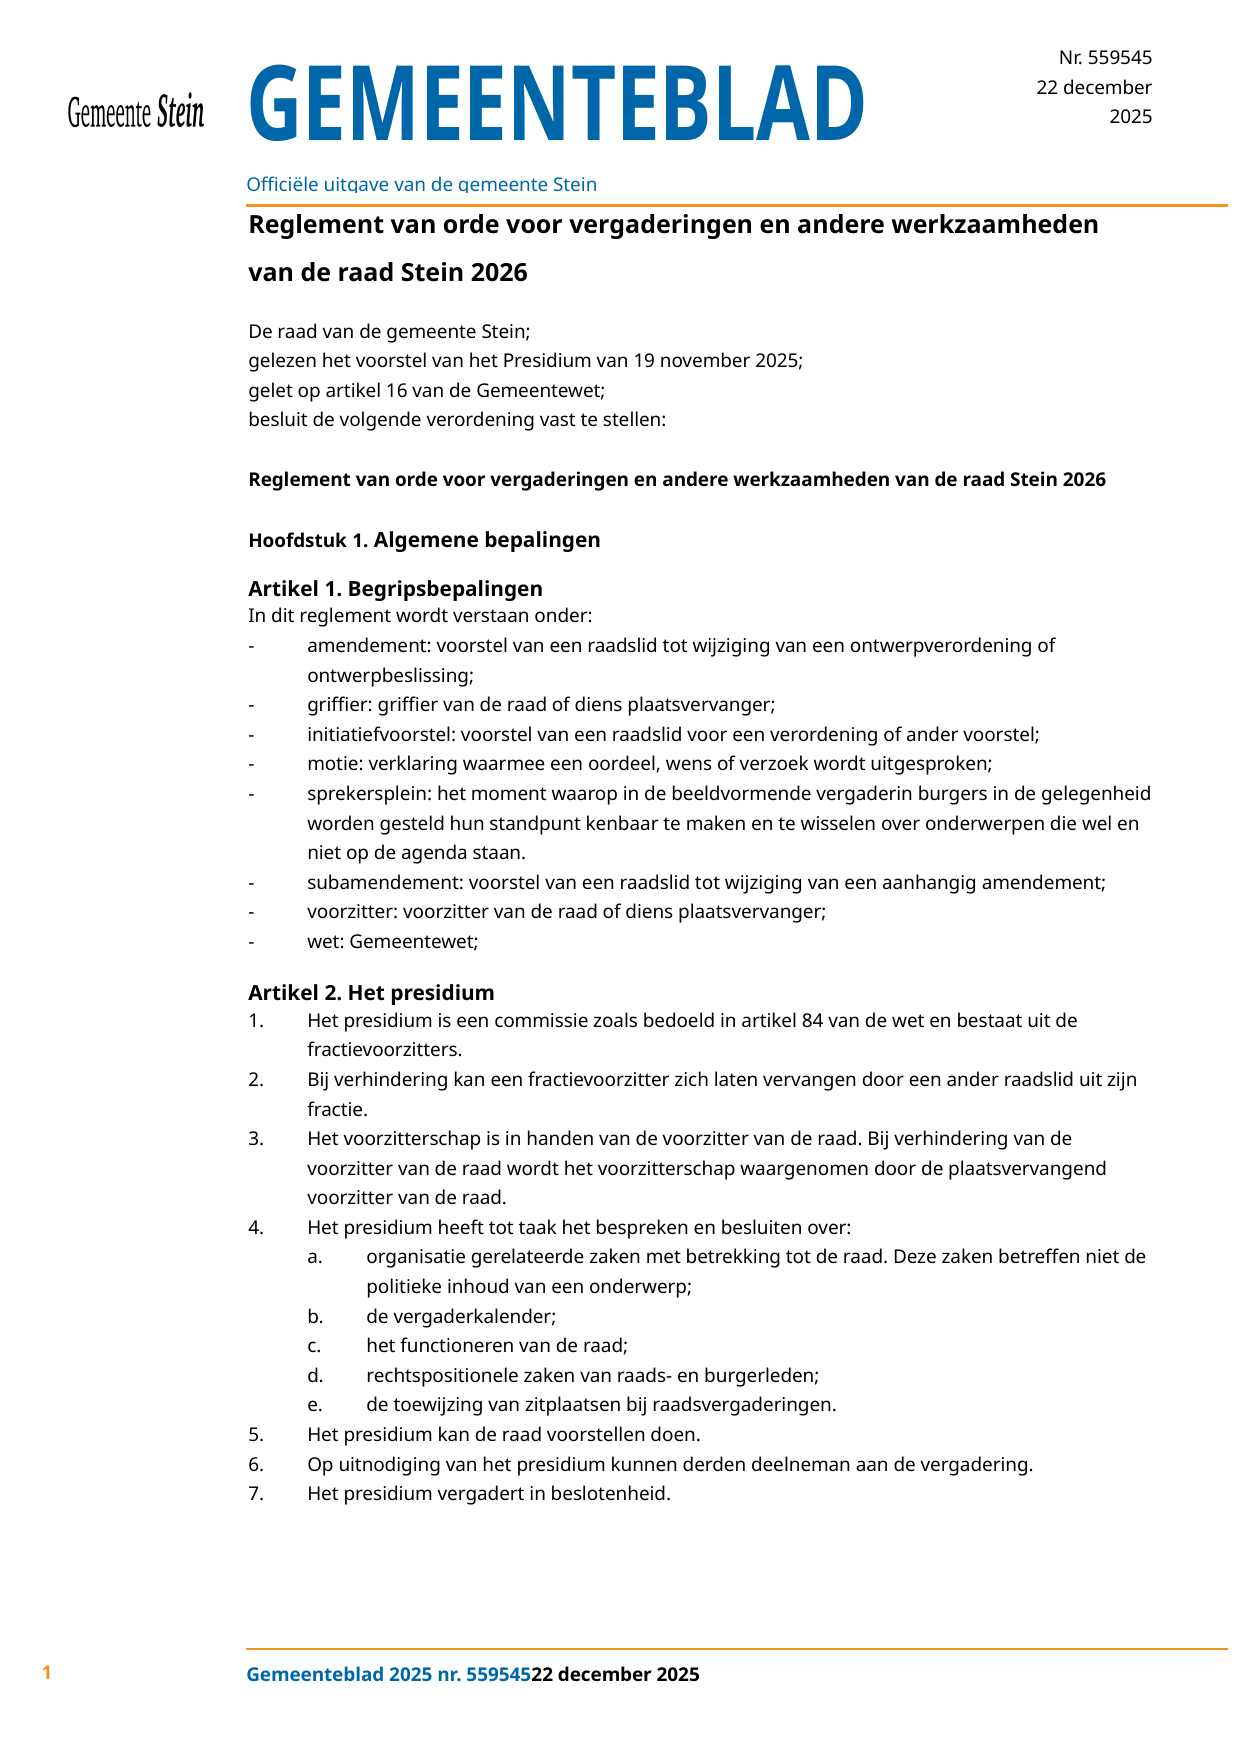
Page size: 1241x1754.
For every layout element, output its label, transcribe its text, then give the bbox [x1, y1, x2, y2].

list Het presidium is een commissie zoals bedoeld in artikel 84 van de wet en bestaat uit de fractievoorzitters. [248, 1007, 1152, 1062]
text Artikel 2. Het presidium [248, 978, 1152, 1007]
list initiatiefvoorstel: voorstel van een raadslid voor een verordening of ander voorstel; [248, 721, 1152, 747]
list wet: Gemeentewet; [248, 928, 1152, 954]
text De raad van de gemeente Stein; [248, 318, 1152, 344]
list Het voorzitterschap is in handen van de voorzitter van de raad. Bij verhindering van de voorzitter van de raad wordt het voorzitterschap waargenomen door de plaatsvervangend voorzitter van de raad. [248, 1125, 1152, 1210]
text gelezen het voorstel van het Presidium van 19 november 2025; [248, 347, 1152, 373]
list sprekersplein: het moment waarop in de beeldvormende vergaderin burgers in de gelegenheid worden gesteld hun standpunt kenbaar te maken en te wisselen over onderwerpen die wel en niet op de agenda staan. [248, 780, 1152, 865]
list organisatie gerelateerde zaken met betrekking tot de raad. Deze zaken betreffen niet de politieke inhoud van een onderwerp; [307, 1244, 1152, 1299]
list amendement: voorstel van een raadslid tot wijziging van een ontwerpverordening of ontwerpbeslissing; [248, 632, 1152, 688]
text besluit de volgende verordening vast te stellen: [248, 407, 1152, 432]
list motie: verklaring waarmee een oordeel, wens of verzoek wordt uitgesproken; [248, 751, 1152, 776]
list Het presidium kan de raad voorstellen doen. [248, 1421, 1152, 1447]
list griffier: griffier van de raad of diens plaatsvervanger; [248, 691, 1152, 717]
list voorzitter: voorzitter van de raad of diens plaatsvervanger; [248, 898, 1152, 924]
text Hoofdstuk 1. Algemene bepalingen [248, 525, 1152, 553]
picture [41, 47, 231, 172]
text In dit reglement wordt verstaan onder: [248, 603, 1152, 628]
text Reglement van orde voor vergaderingen en andere werkzaamheden van de raad Stein 2026 [248, 466, 1152, 492]
list Het presidium vergadert in beslotenheid. [248, 1480, 1152, 1506]
list Bij verhindering kan een fractievoorzitter zich laten vervangen door een ander raadslid uit zijn fractie. [248, 1066, 1152, 1121]
list rechtspositionele zaken van raads- en burgerleden; [307, 1362, 1152, 1388]
list de vergaderkalender; [307, 1303, 1152, 1328]
text Reglement van orde voor vergaderingen en andere werkzaamheden van de raad Stein 2026 [248, 207, 1152, 288]
list de toewijzing van zitplaatsen bij raadsvergaderingen. [307, 1392, 1152, 1417]
text Artikel 1. Begripsbepalingen [248, 574, 1152, 603]
list Het presidium heeft tot taak het bespreken en besluiten over: [248, 1214, 1152, 1240]
list Op uitnodiging van het presidium kunnen derden deelneman aan de vergadering. [248, 1451, 1152, 1476]
text gelet op artikel 16 van de Gemeentewet; [248, 377, 1152, 403]
list subamendement: voorstel van een raadslid tot wijziging van een aanhangig amendement; [248, 869, 1152, 895]
list het functioneren van de raad; [307, 1332, 1152, 1358]
